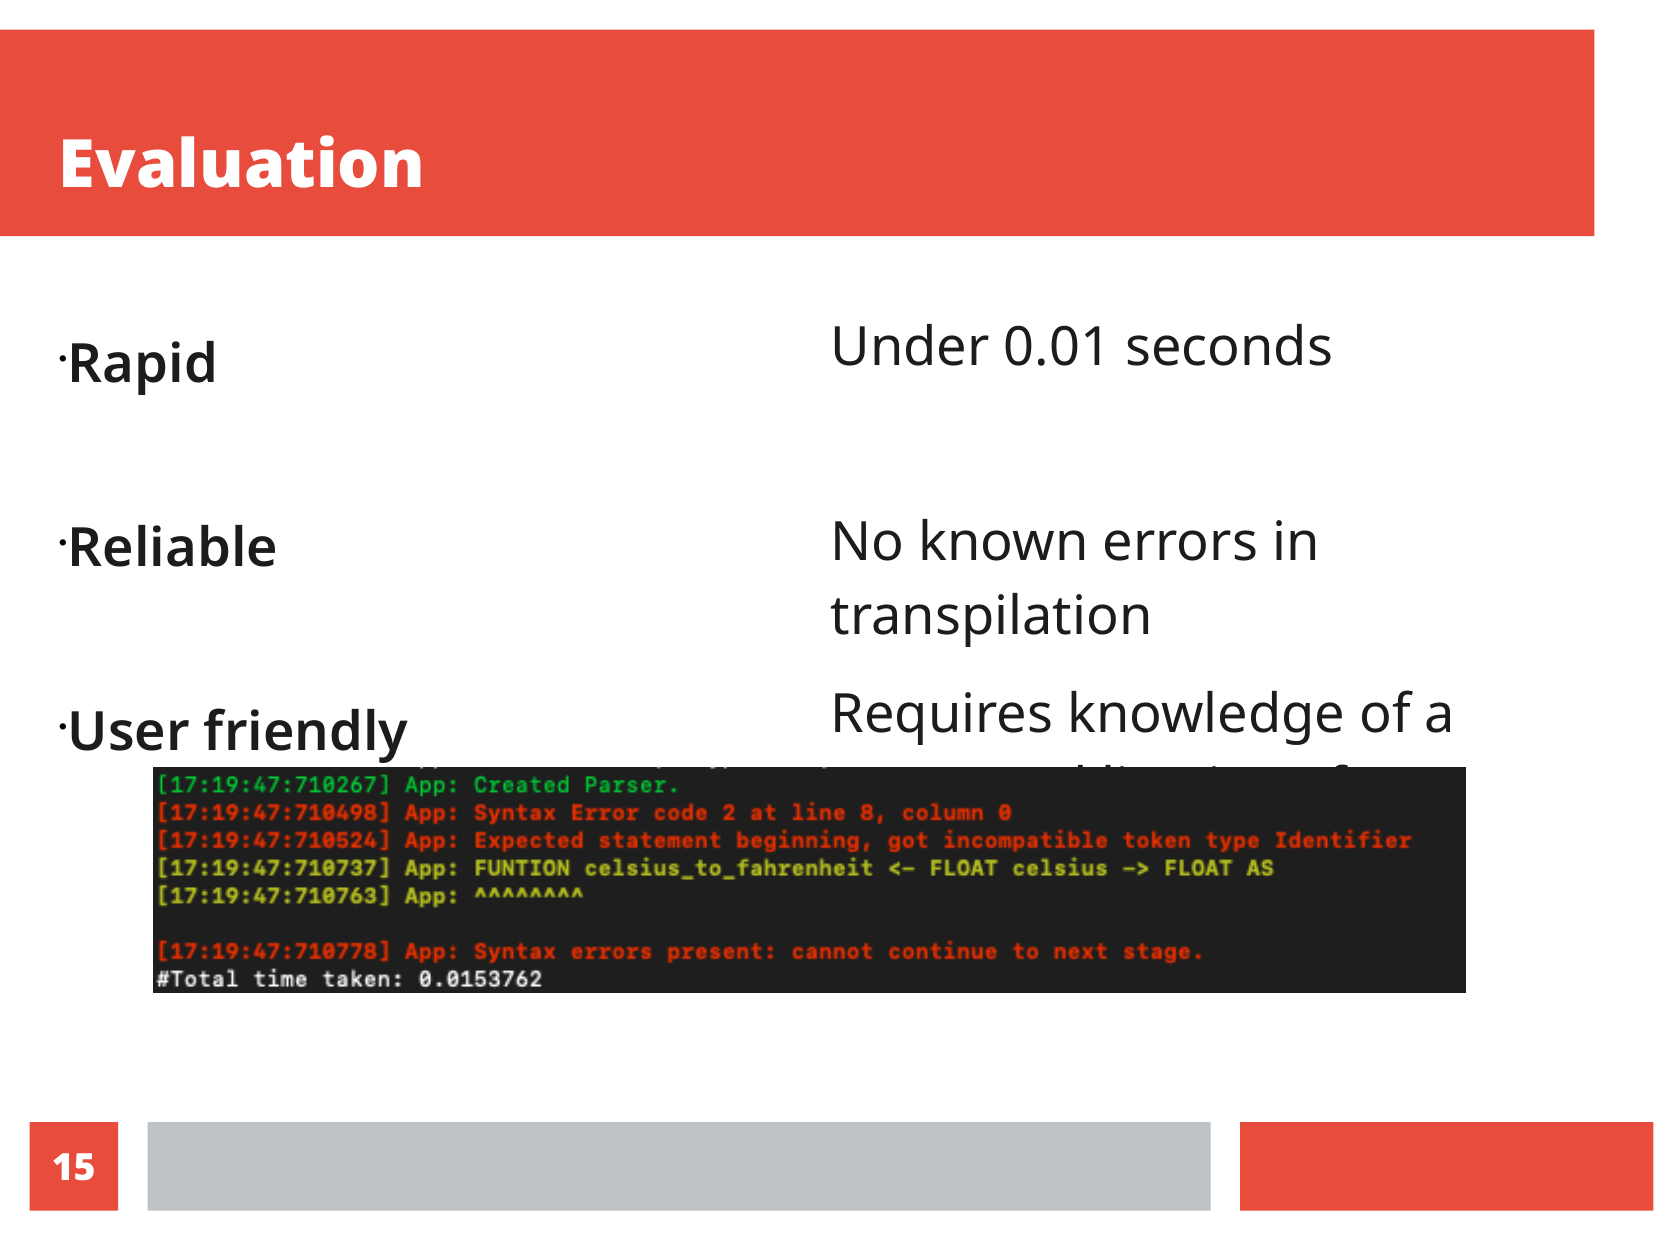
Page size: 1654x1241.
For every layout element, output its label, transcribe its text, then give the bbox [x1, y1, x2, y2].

picture [153, 767, 1466, 993]
list Under 0.01 seconds No known errors in transpilation Requires knowledge of a command line interface [830, 307, 1566, 1075]
title Evaluation [59, 59, 1595, 207]
list Rapid Reliable User friendly [59, 324, 794, 1093]
